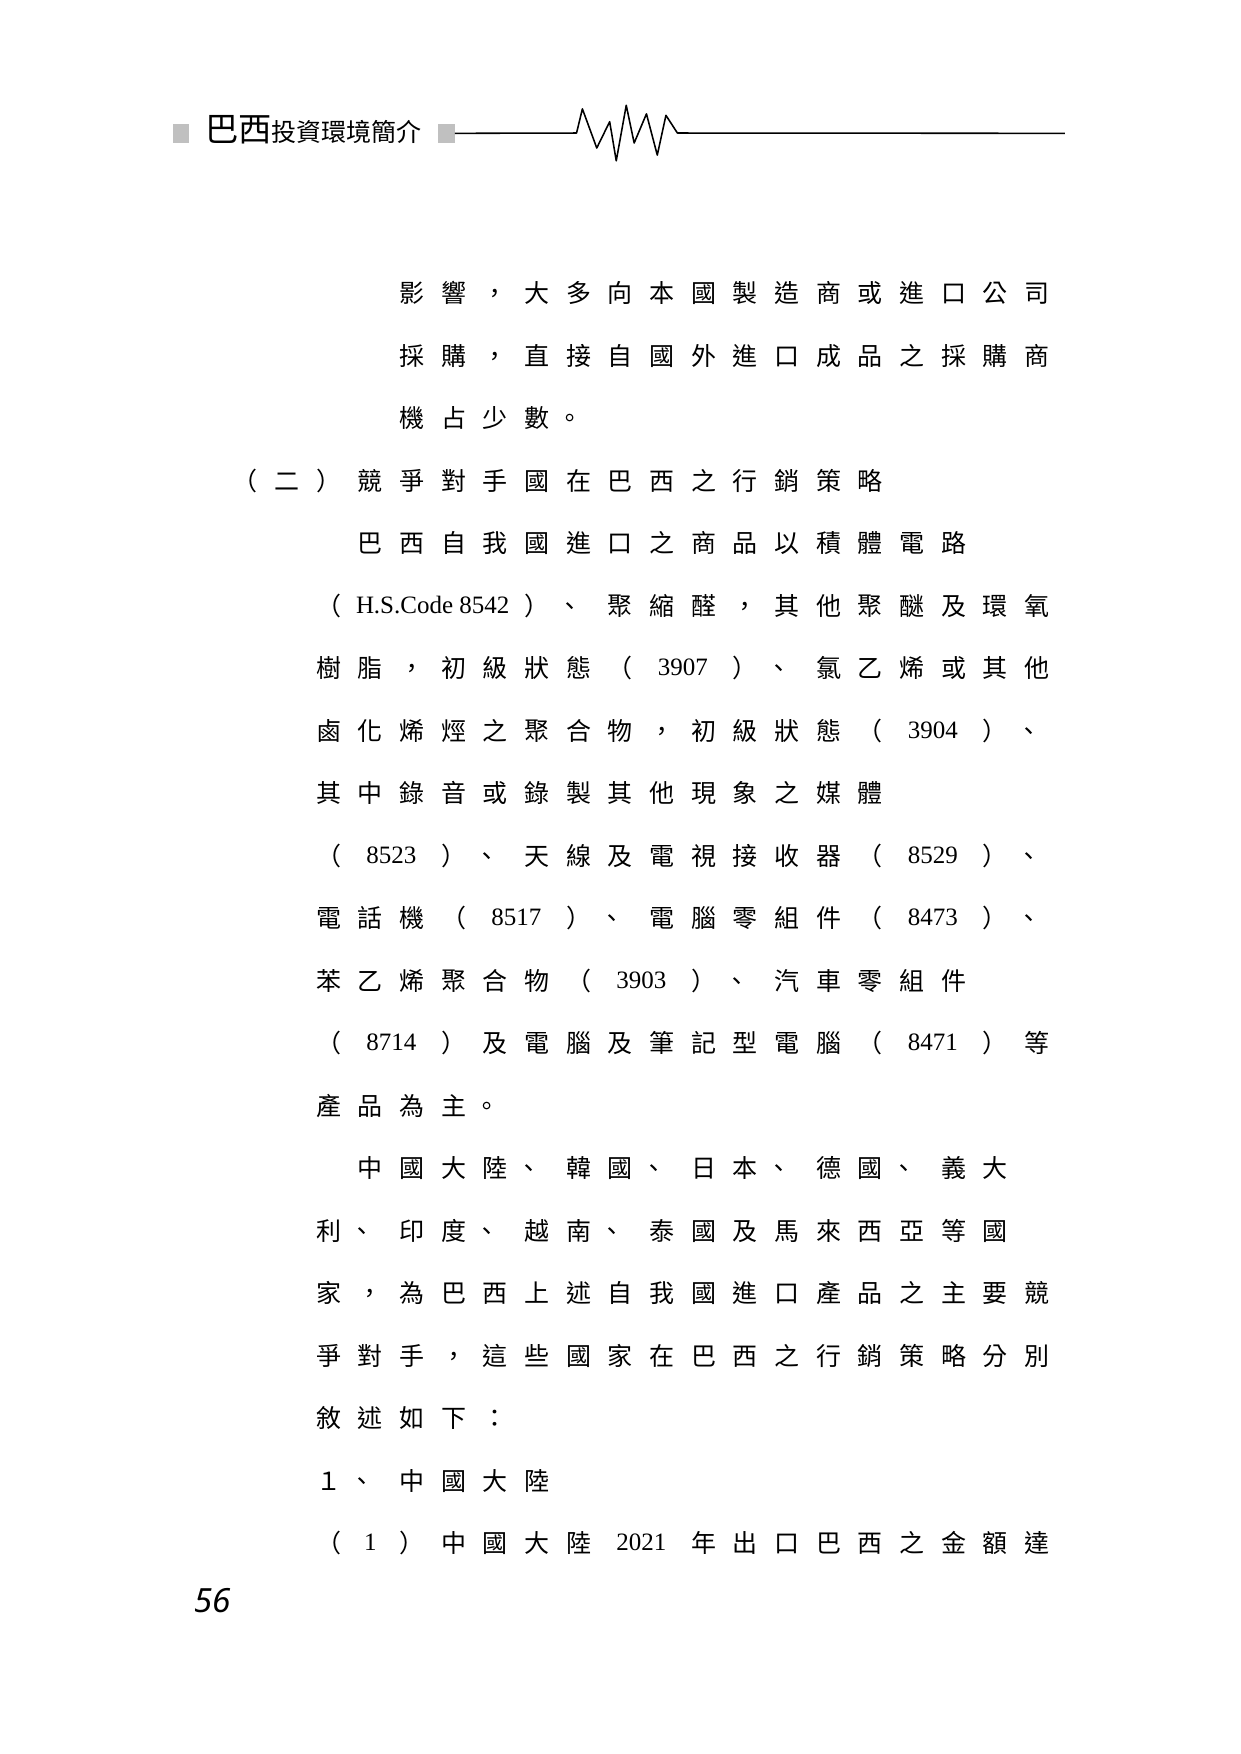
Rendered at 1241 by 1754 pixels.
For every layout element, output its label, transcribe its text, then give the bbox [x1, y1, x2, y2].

text １、中國大陸 [281, 1438, 1058, 1500]
text 中國大陸、韓國、日本、德國、義大利、印度、越南、泰國及馬來西亞等國家，為巴西上述自我國進口產品之主要競爭對手，這些國家在巴西之行銷策略分別敘述如下： [281, 1125, 1058, 1438]
text 影響，大多向本國製造商或進口公司採購，直接自國外進口成品之採購商機占少數。 [306, 250, 1058, 438]
text 巴西自我國進口之商品以積體電路（H.S.Code 8542）、聚縮醛，其他聚醚及環氧樹脂，初級狀態（3907）、氯乙烯或其他鹵化烯烴之聚合物，初級狀態（3904）、其中錄音或錄製其他現象之媒體（8523）、天線及電視接收器（8529）、電話機（8517）、電腦零組件（8473）、苯乙烯聚合物（3903）、汽車零組件（8714）及電腦及筆記型電腦（8471）等產品為主。 [281, 500, 1058, 1125]
text （1）中國大陸2021年出口巴西之金額達 [306, 1500, 1058, 1563]
text （二）競爭對手國在巴西之行銷策略 [207, 438, 1058, 500]
